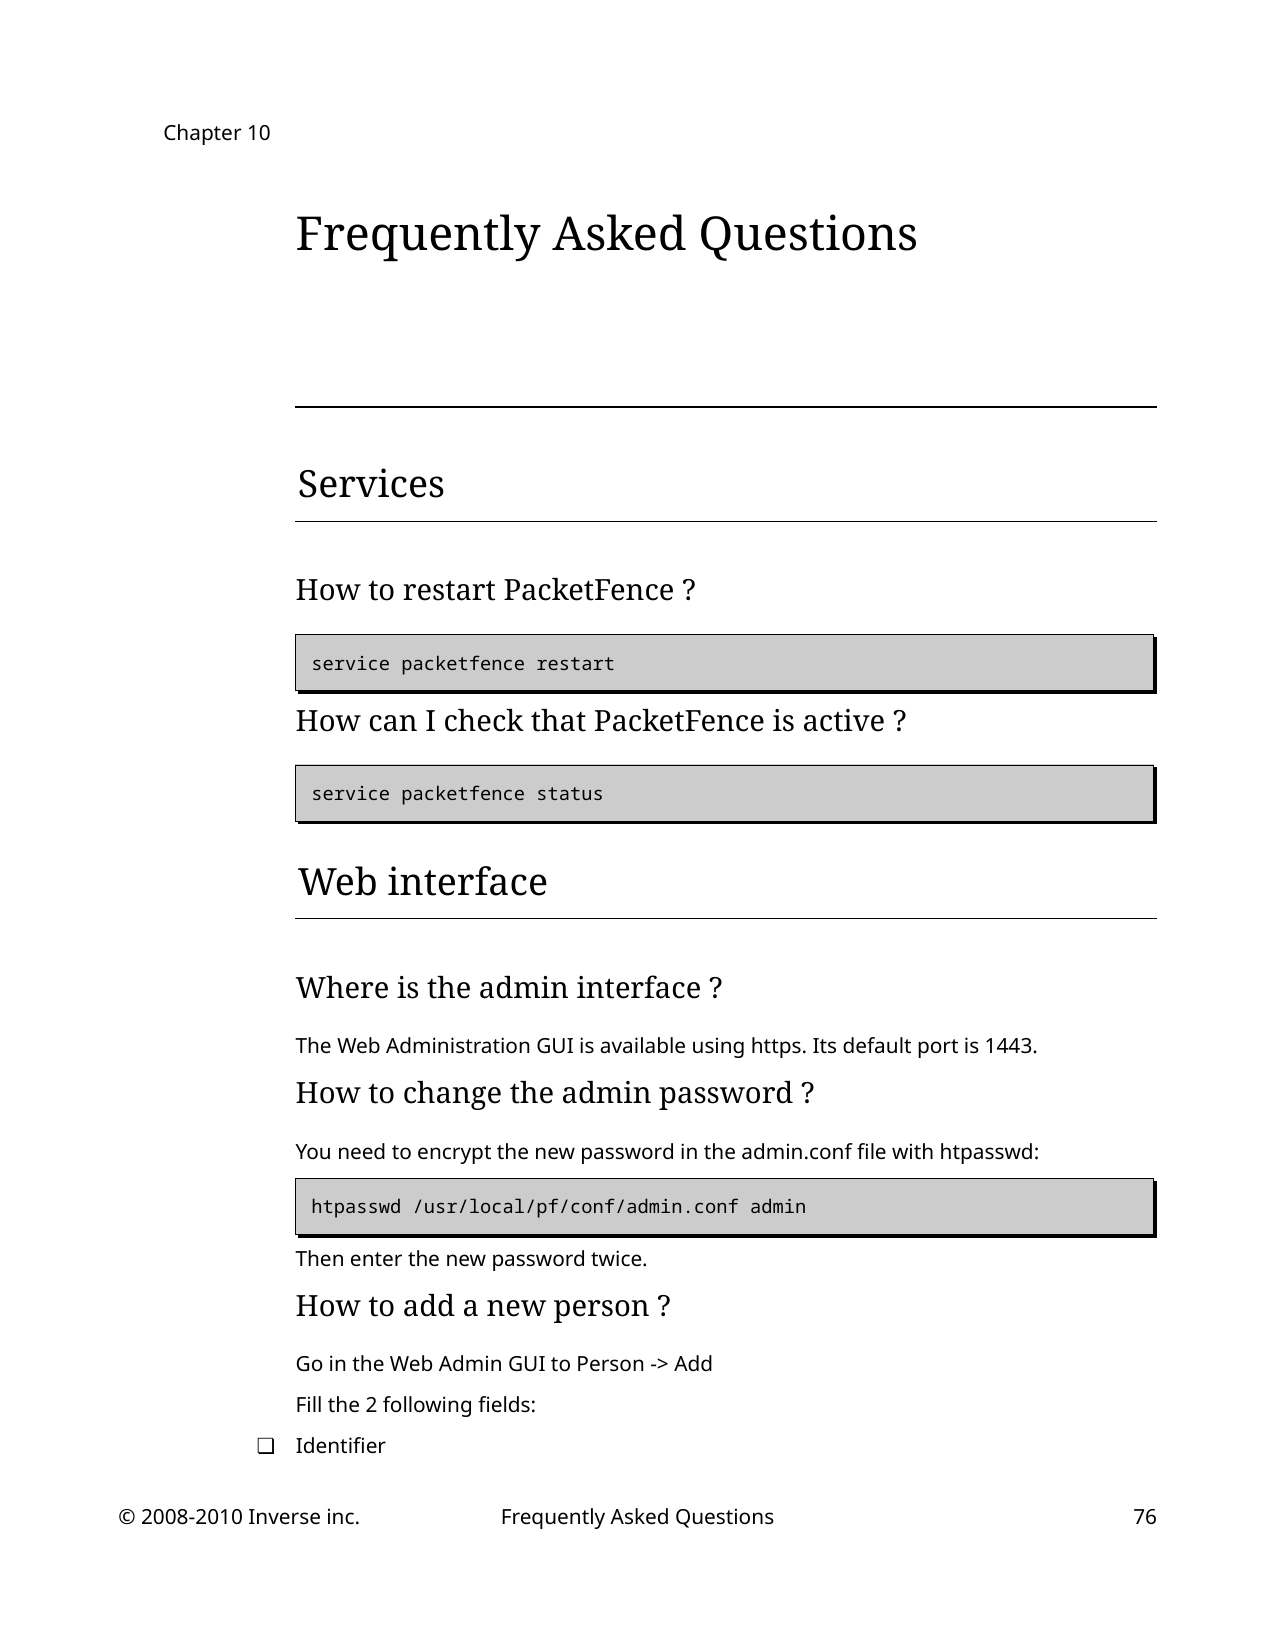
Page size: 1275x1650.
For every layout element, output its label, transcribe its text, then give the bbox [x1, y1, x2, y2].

subtitle How to restart PacketFence ? [295, 569, 1157, 609]
subtitle Services [295, 458, 1157, 521]
text You need to encrypt the new password in the admin.conf file with htpasswd: [295, 1137, 1157, 1165]
text service packetfence restart [296, 635, 1153, 690]
text htpasswd /usr/local/pf/conf/admin.conf admin [296, 1179, 1153, 1234]
text Fill the 2 following fields: [295, 1390, 1157, 1419]
subtitle How to add a new person ? [295, 1285, 1157, 1324]
subtitle How to change the admin password ? [295, 1072, 1157, 1112]
subtitle Frequently Asked Questions [295, 201, 1157, 406]
text Go in the Web Admin GUI to Person -> Add [295, 1349, 1157, 1378]
list ❏ Identifier [256, 1431, 1157, 1459]
text The Web Administration GUI is available using https. Its default port is 1443. [295, 1031, 1157, 1060]
text Then enter the new password twice. [295, 1244, 1157, 1272]
subtitle How can I check that PacketFence is active ? [295, 700, 1157, 740]
subtitle Where is the admin interface ? [295, 967, 1157, 1007]
text service packetfence status [296, 766, 1153, 821]
subtitle Web interface [295, 855, 1157, 918]
